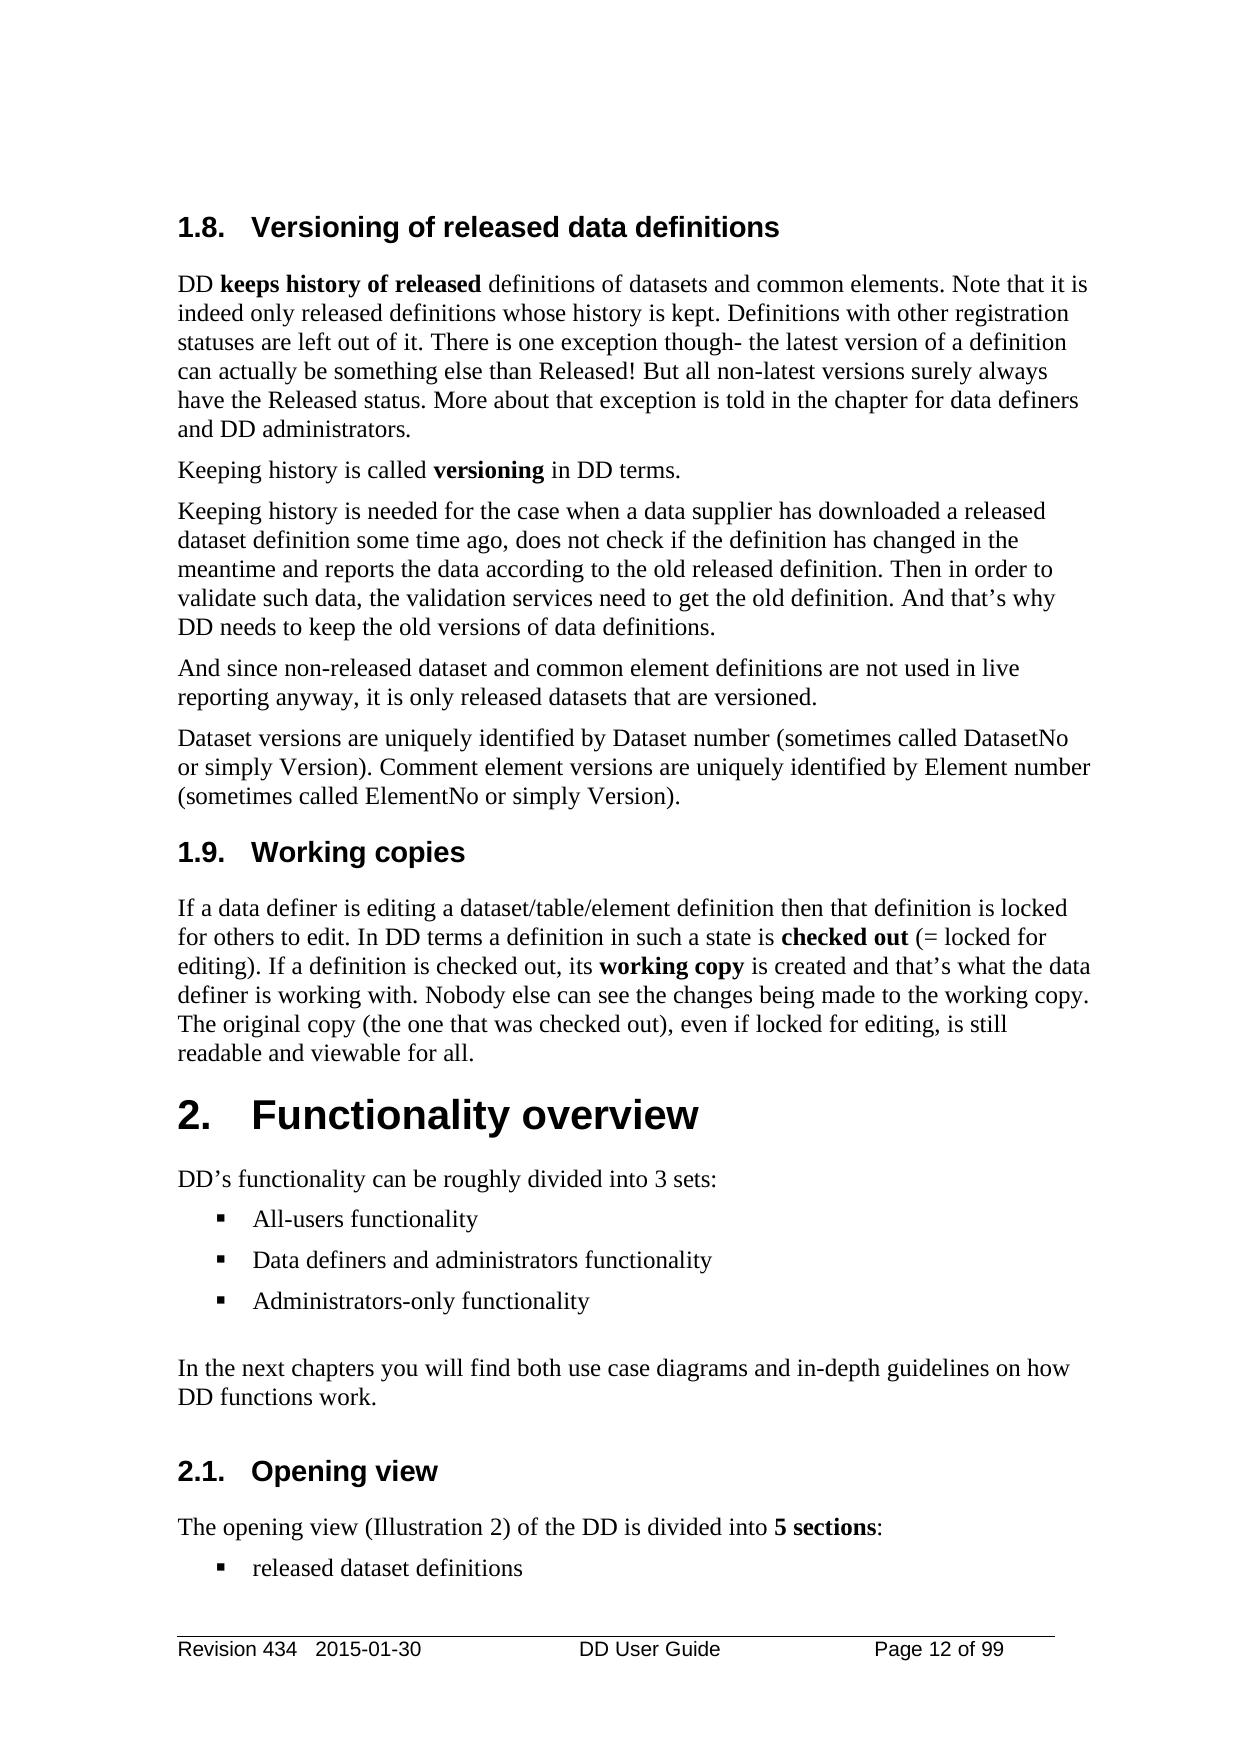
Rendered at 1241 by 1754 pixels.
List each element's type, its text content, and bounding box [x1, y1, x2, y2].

text And since non-released dataset and common element definitions are not used in live reporting anyway, it is only released datasets that are versioned. [177, 653, 1092, 711]
text Keeping history is needed for the case when a data supplier has downloaded a released dataset definition some time ago, does not check if the definition has changed in the meantime and reports the data according to the old released definition. Then in order to validate such data, the validation services need to get the old definition. And that’s why DD needs to keep the old versions of data definitions. [177, 496, 1092, 641]
text DD keeps history of released definitions of datasets and common elements. Note that it is indeed only released definitions whose history is kept. Definitions with other registration statuses are left out of it. There is one exception though- the latest version of a definition can actually be something else than Released! But all non-latest versions surely always have the Released status. More about that exception is told in the chapter for data definers and DD administrators. [177, 268, 1092, 443]
text The opening view (Illustration 2) of the DD is divided into 5 sections: [177, 1512, 1092, 1541]
subtitle Functionality overview [177, 1091, 1092, 1139]
list Administrators-only functionality [215, 1286, 1092, 1315]
subtitle Working copies [177, 834, 1092, 868]
text In the next chapters you will find both use case diagrams and in-depth guidelines on how DD functions work. [177, 1353, 1092, 1411]
subtitle Versioning of released data definitions [177, 210, 1092, 244]
list Data definers and administrators functionality [215, 1245, 1092, 1274]
text If a data definer is editing a dataset/table/element definition then that definition is locked for others to edit. In DD terms a definition in such a state is checked out (= locked for editing). If a definition is checked out, its working copy is created and that’s what the data definer is working with. Nobody else can see the changes being made to the working copy. The original copy (the one that was checked out), even if locked for editing, is still readable and viewable for all. [177, 893, 1092, 1067]
list released dataset definitions [215, 1553, 1092, 1582]
text Keeping history is called versioning in DD terms. [177, 455, 1092, 484]
text Dataset versions are uniquely identified by Dataset number (sometimes called DatasetNo or simply Version). Comment element versions are uniquely identified by Element number (sometimes called ElementNo or simply Version). [177, 722, 1092, 810]
list All-users functionality [215, 1204, 1092, 1233]
subtitle Opening view [177, 1453, 1092, 1487]
text DD’s functionality can be roughly divided into 3 sets: [177, 1163, 1092, 1192]
